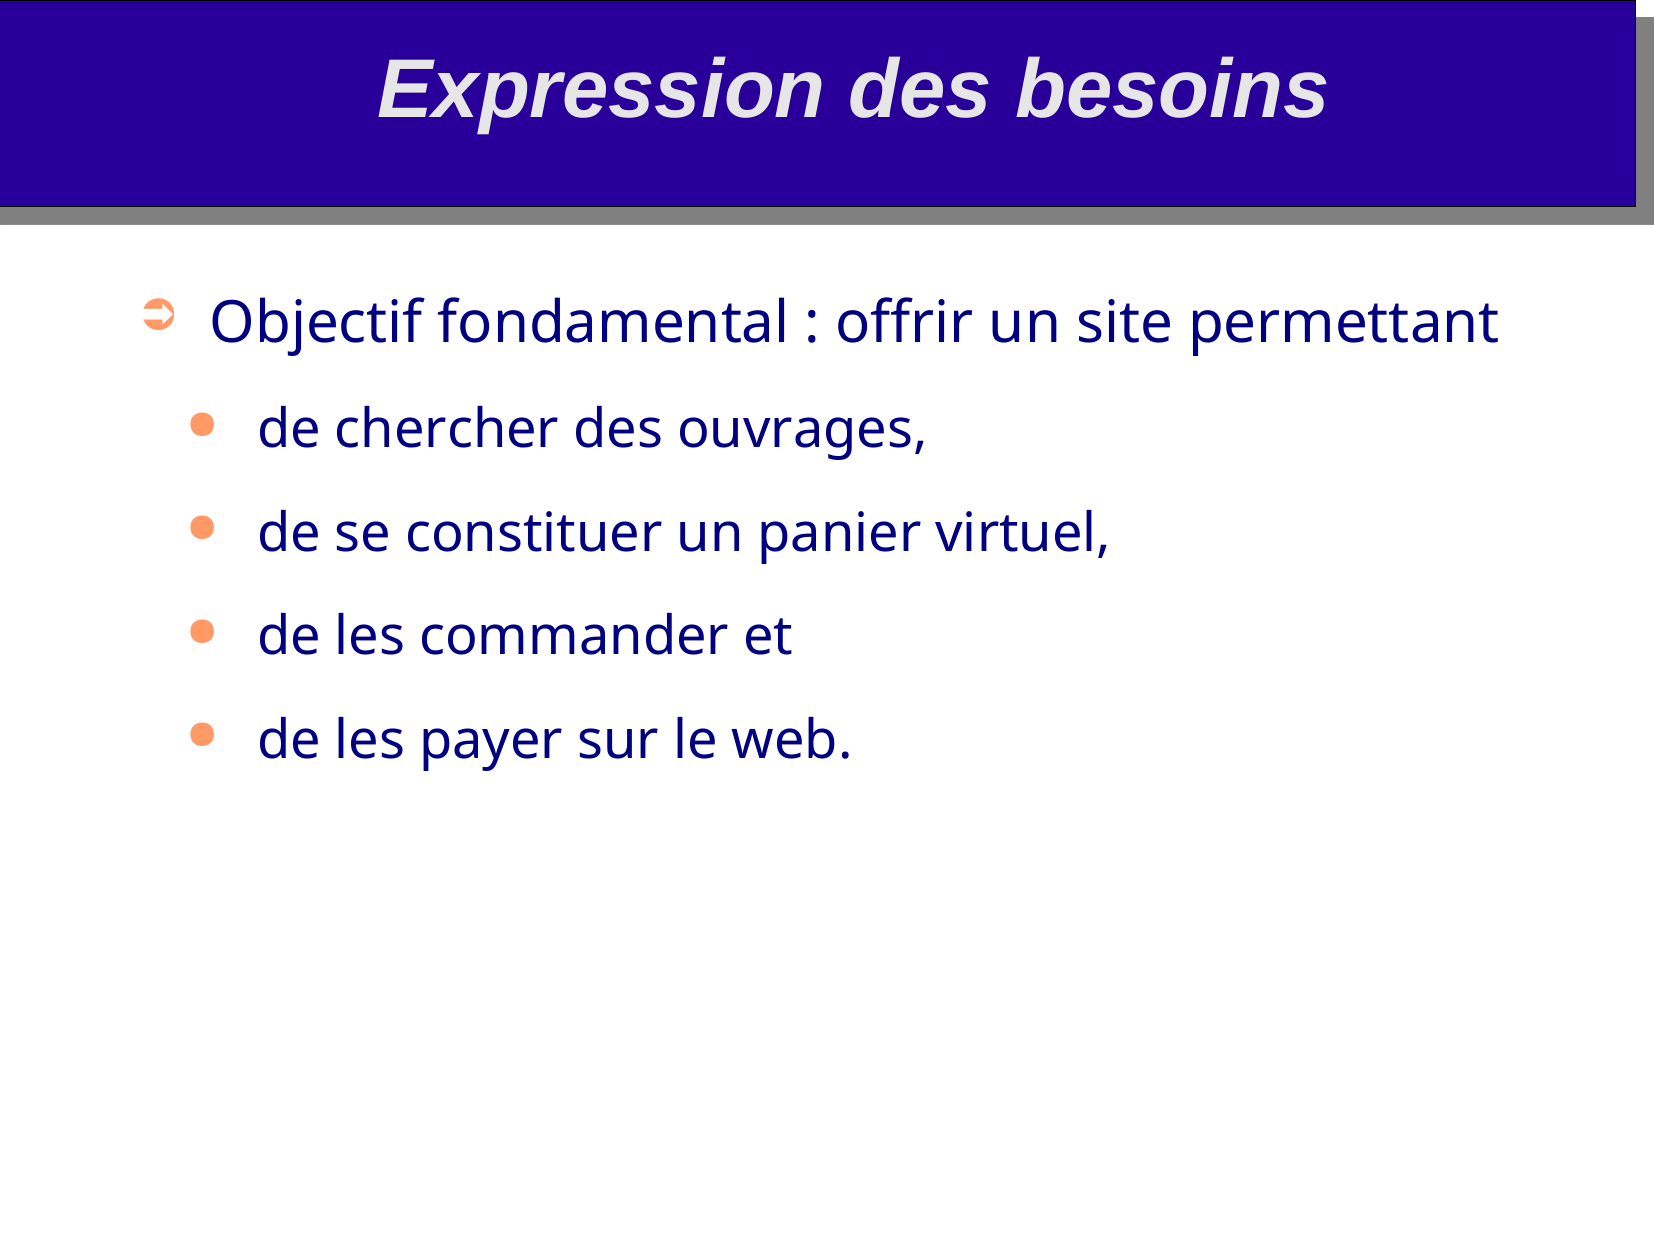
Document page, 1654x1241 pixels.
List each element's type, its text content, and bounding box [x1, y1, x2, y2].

title Expression des besoins [147, 0, 1560, 178]
list Objectif fondamental : offrir un site permettant de chercher des ouvrages, de se constituer un panier virtuel, de les commander et de les payer sur le web. [127, 280, 1570, 1147]
